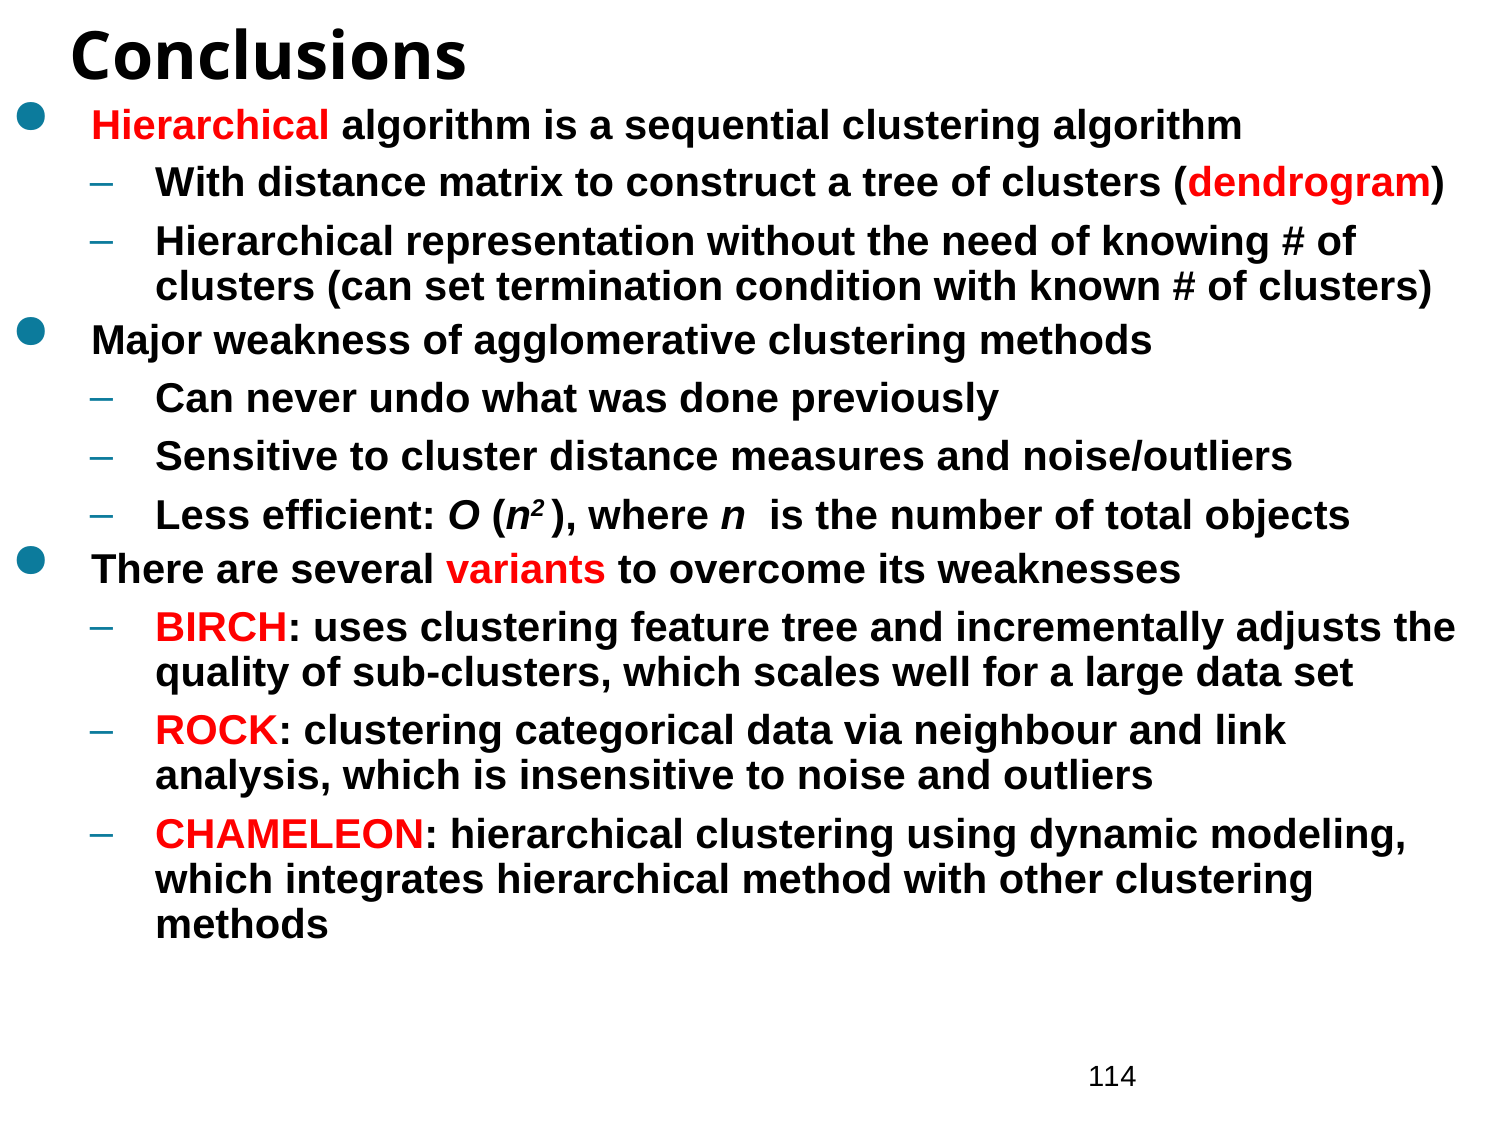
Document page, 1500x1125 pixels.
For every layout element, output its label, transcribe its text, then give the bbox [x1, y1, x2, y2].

text_box [1074, 1051, 1426, 1125]
text_box Conclusions [55, 0, 1500, 100]
text_box Hierarchical algorithm is a sequential clustering algorithm With distance matrix to construct a tree of clusters (dendrogram) Hierarchical representation without the need of knowing # of clusters (can set termination condition with known # of clusters) Major weakness of agglomerative clustering methods Can never undo what was done previously Sensitive to cluster distance measures and noise/outliers Less efficient: O (n2 ), where n is the number of total objects There are several variants to overcome its weaknesses BIRCH: uses clustering feature tree and incrementally adjusts the quality of sub-clusters, which scales well for a large data set ROCK: clustering categorical data via neighbour and link analysis, which is insensitive to noise and outliers CHAMELEON: hierarchical clustering using dynamic modeling, which integrates hierarchical method with other clustering methods [0, 99, 1477, 1051]
